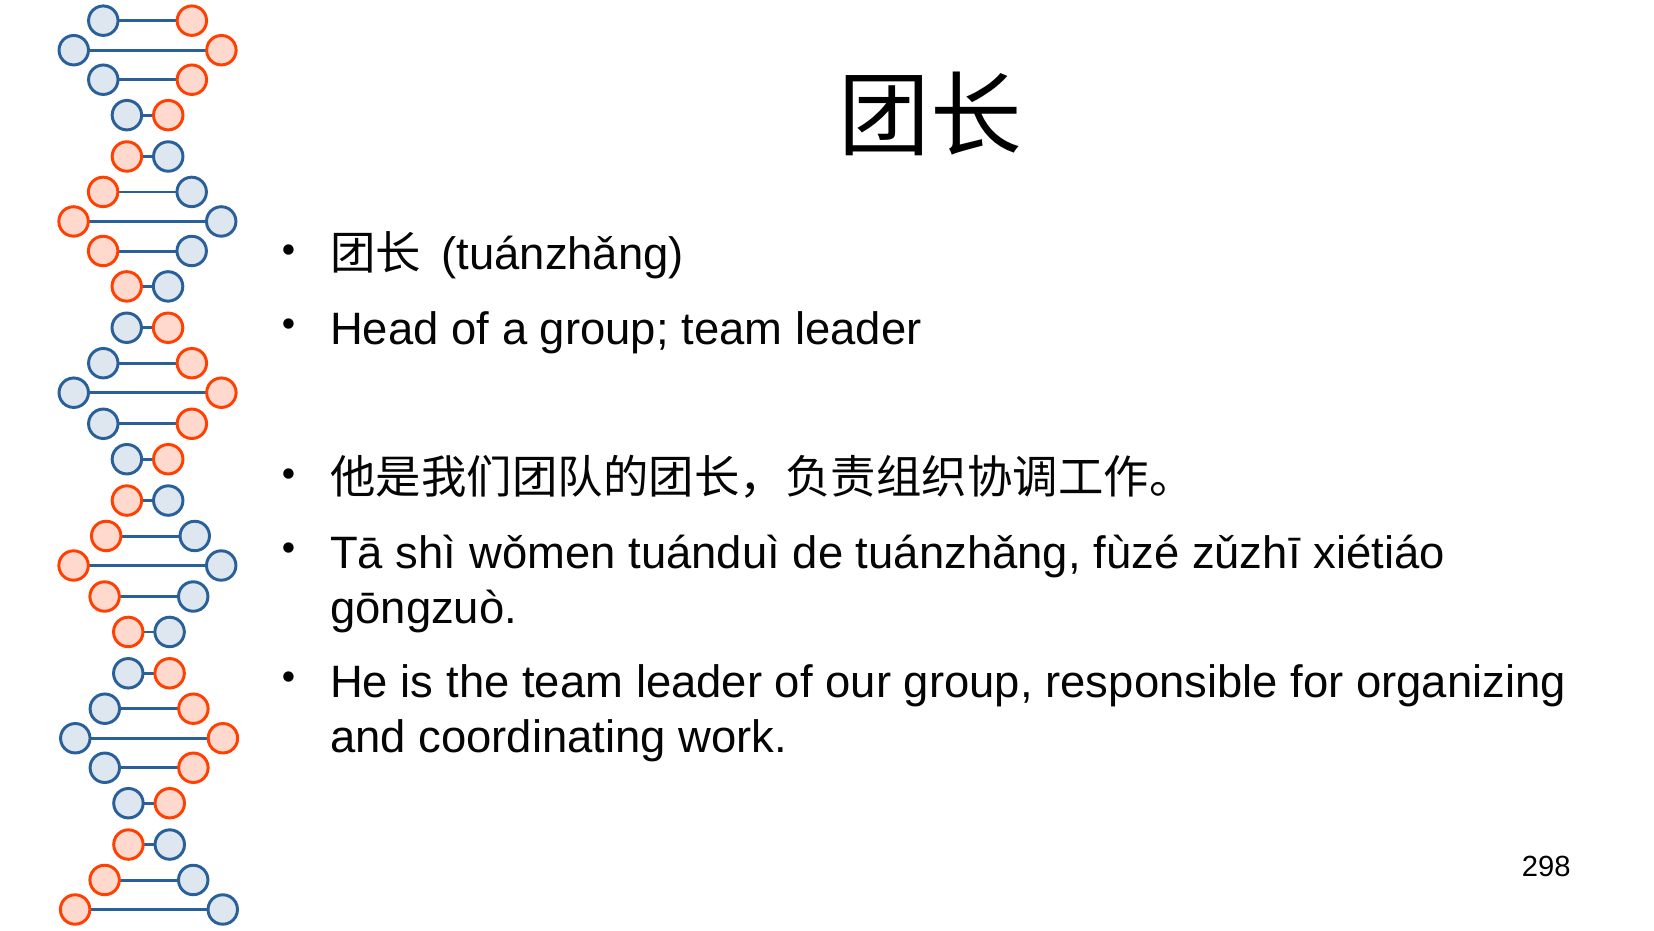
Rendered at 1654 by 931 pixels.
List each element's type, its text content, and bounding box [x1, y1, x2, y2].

list 团长 (tuánzhǎng) Head of a group; team leader 他是我们团队的团长，负责组织协调工作。 Tā shì wǒmen tuánduì de tuánzhǎng, fùzé zǔzhī xiétiáo gōngzuò. He is the team leader of our group, responsible for organizing and coordinating work. [265, 224, 1595, 764]
title 团长 [265, 35, 1595, 189]
